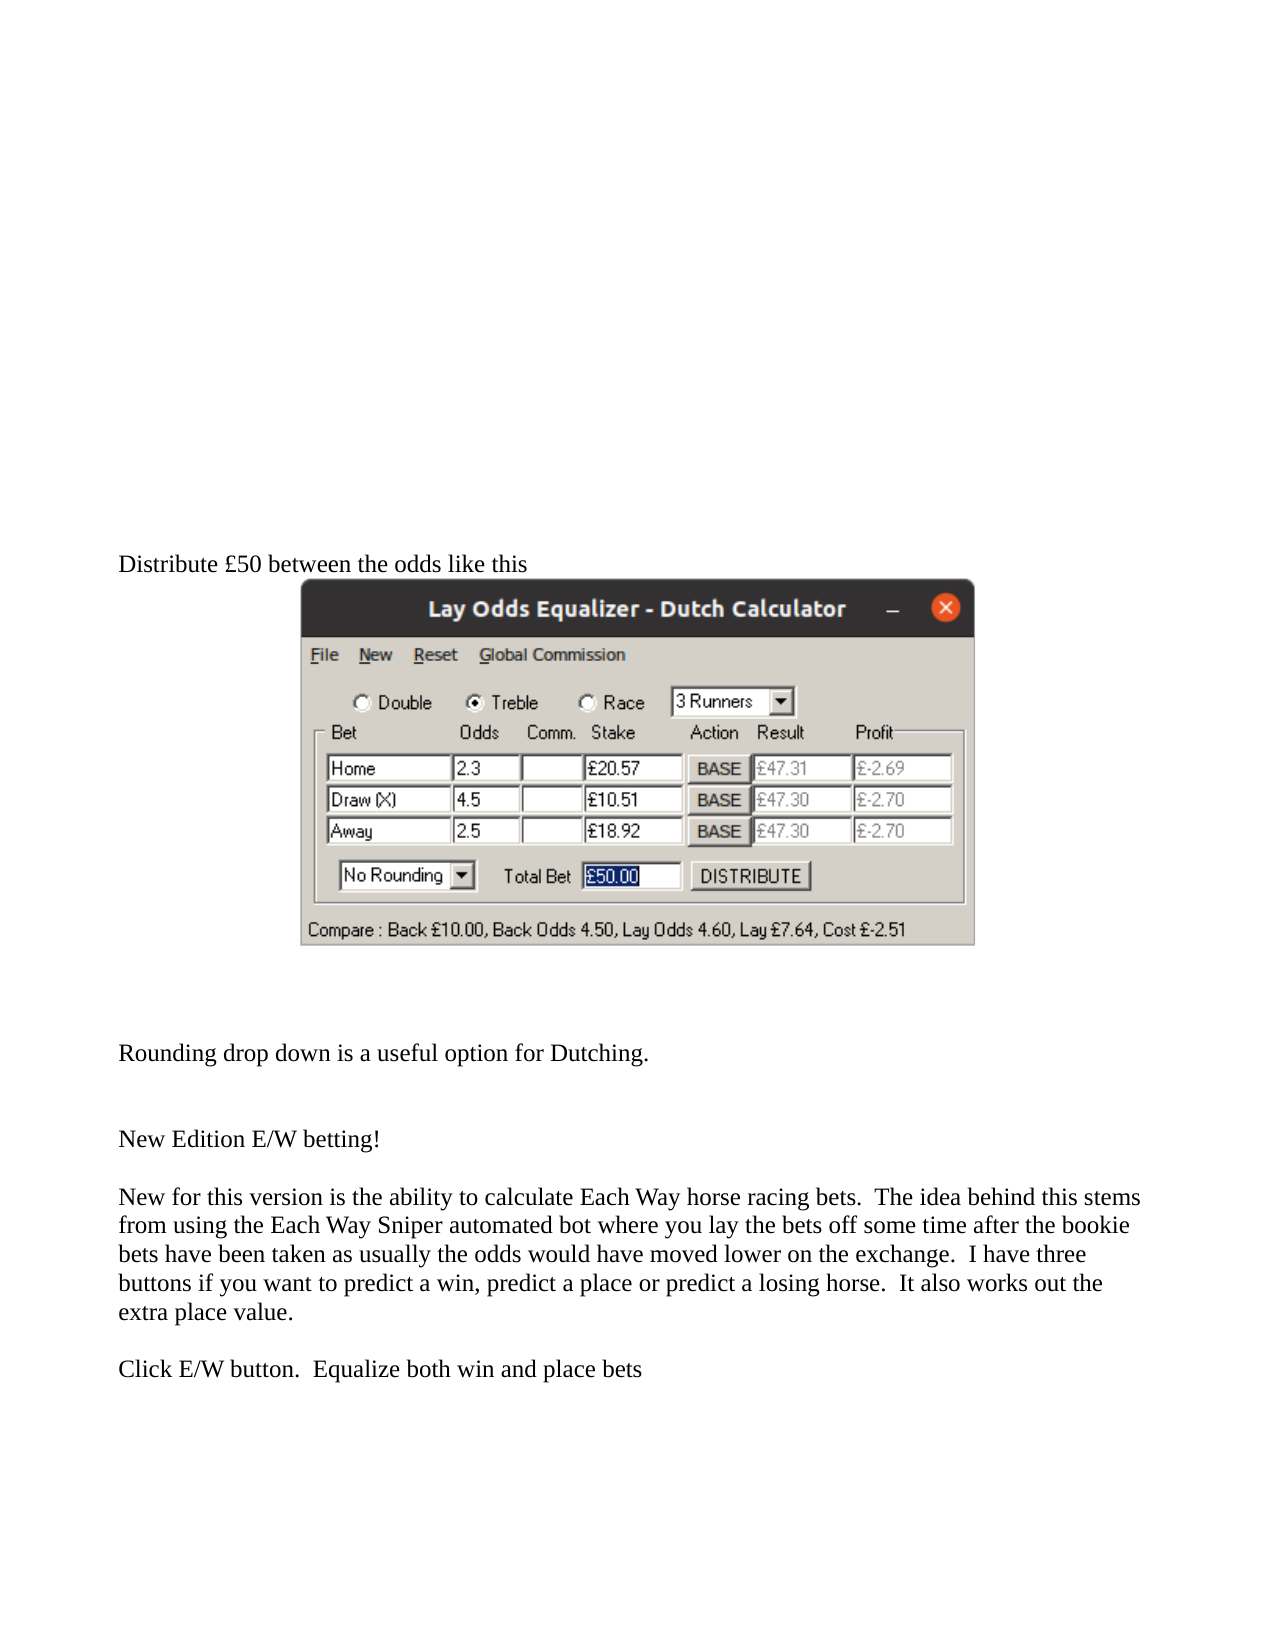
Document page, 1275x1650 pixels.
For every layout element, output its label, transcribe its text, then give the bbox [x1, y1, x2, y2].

text Rounding drop down is a useful option for Dutching. [118, 1038, 1157, 1067]
text New for this version is the ability to calculate Each Way horse racing bets. The idea behind this stems from using the Each Way Sniper automated bot where you lay the bets off some time after the bookie bets have been taken as usually the odds would have moved lower on the exchange. I have three buttons if you want to predict a win, predict a place or predict a losing horse. It also works out the extra place value. [118, 1182, 1157, 1326]
text New Edition E/W betting! [118, 1124, 1157, 1153]
picture [300, 578, 976, 946]
text Click E/W button. Equalize both win and place bets [118, 1354, 1157, 1383]
text Distribute £50 between the odds like this [118, 549, 1157, 578]
